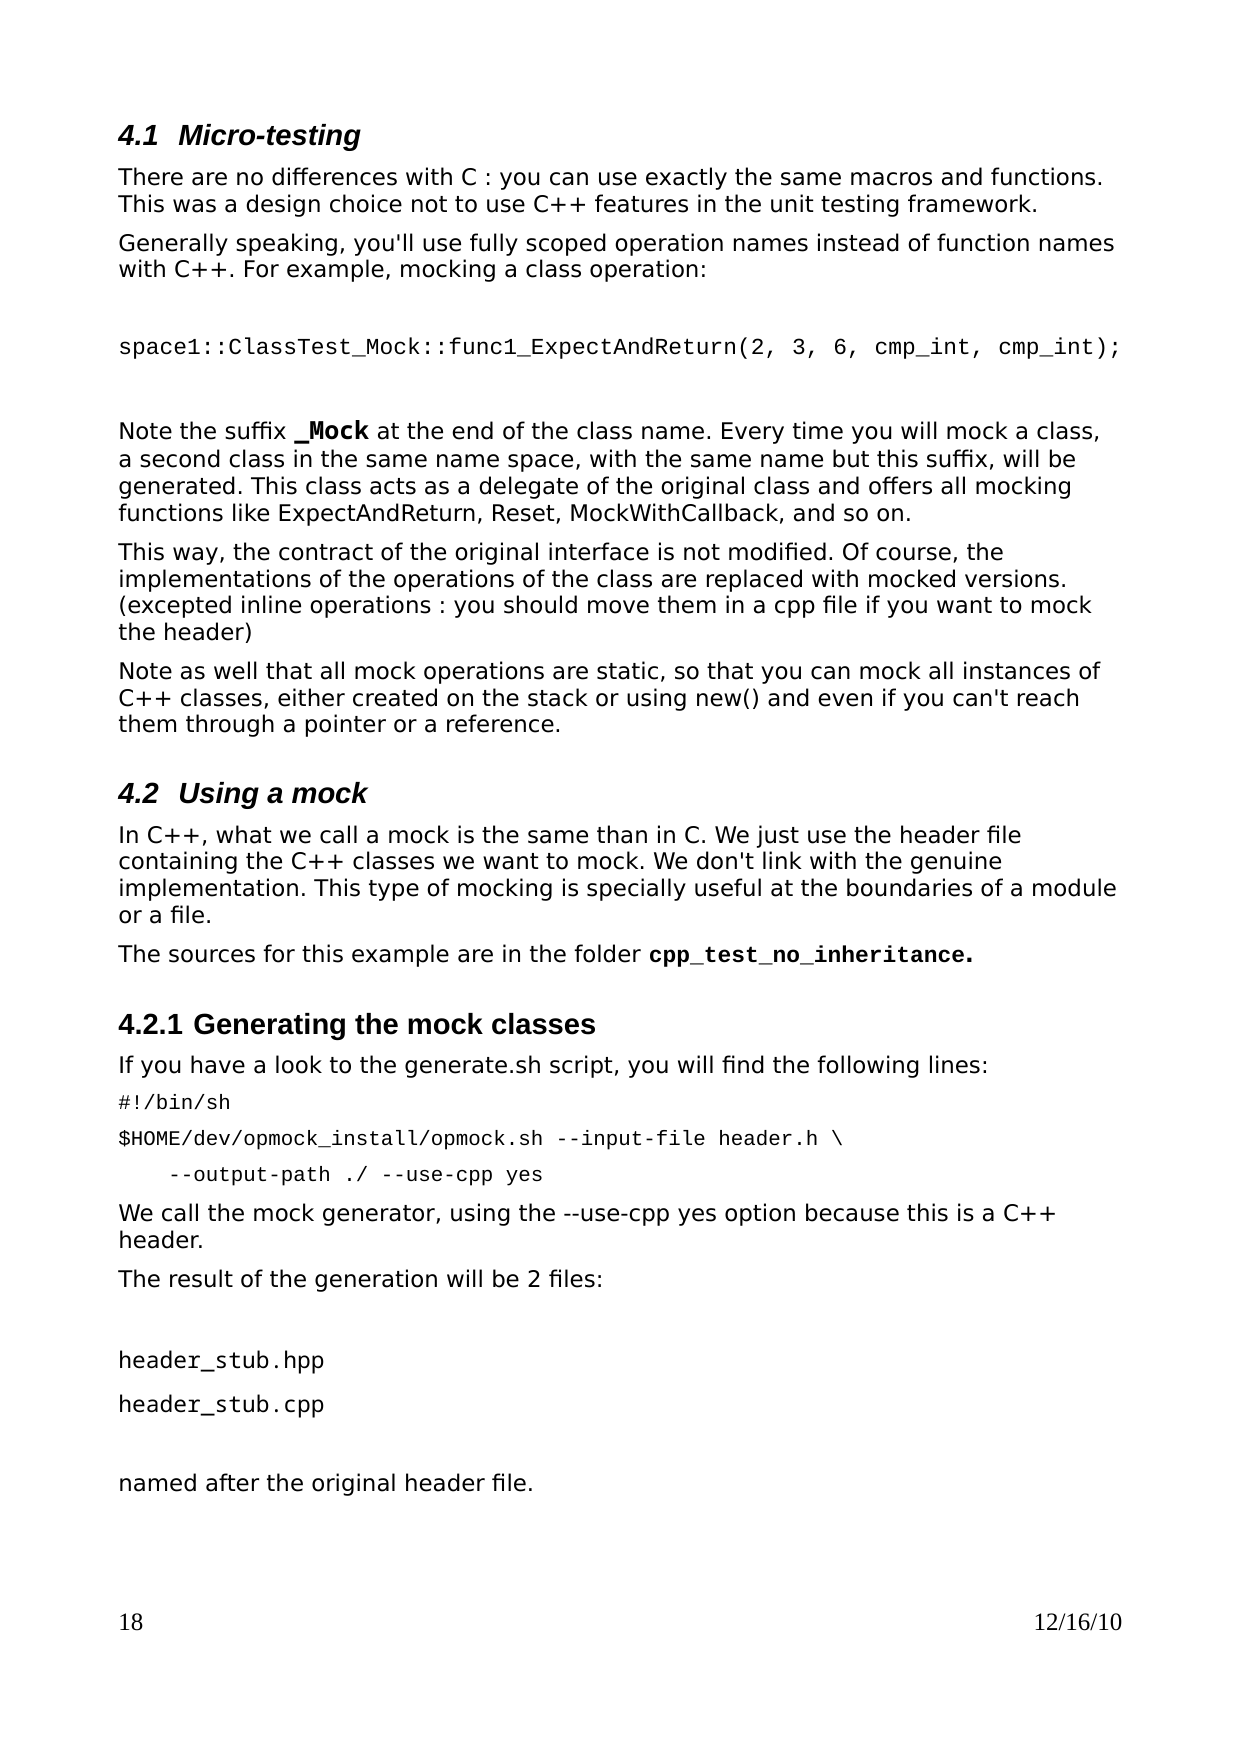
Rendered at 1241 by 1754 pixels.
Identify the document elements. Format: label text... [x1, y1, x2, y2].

text The result of the generation will be 2 files: [118, 1266, 1122, 1293]
text named after the original header file. [118, 1470, 1122, 1497]
text space1::ClassTest_Mock::func1_ExpectAndReturn(2, 3, 6, cmp_int, cmp_int); [118, 335, 1122, 361]
text Generally speaking, you'll use fully scoped operation names instead of function names with C++. For example, mocking a class operation: [118, 230, 1122, 283]
text This way, the contract of the original interface is not modified. Of course, the implementations of the operations of the class are replaced with mocked versions. (excepted inline operations : you should move them in a cpp file if you want to mock the header) [118, 539, 1122, 646]
subtitle Using a mock [118, 776, 1122, 809]
subtitle Generating the mock classes [118, 1007, 1122, 1040]
text header_stub.cpp [118, 1387, 1122, 1419]
text #!/bin/sh [118, 1092, 1122, 1116]
text There are no differences with C : you can use exactly the same macros and functions. This was a design choice not to use C++ features in the unit testing framework. [118, 164, 1122, 217]
text --output-path ./ --use-cpp yes [118, 1164, 1122, 1188]
text Note as well that all mock operations are static, so that you can mock all instances of C++ classes, either created on the stack or using new() and even if you can't reach them through a pointer or a reference. [118, 658, 1122, 738]
text header_stub.hpp [118, 1344, 1122, 1375]
text In C++, what we call a mock is the same than in C. We just use the header file containing the C++ classes we want to mock. We don't link with the genuine implementation. This type of mocking is specially useful at the boundaries of a module or a file. [118, 822, 1122, 928]
text We call the mock generator, using the --use-cpp yes option because this is a C++ header. [118, 1200, 1122, 1254]
text If you have a look to the generate.sh script, you will find the following lines: [118, 1053, 1122, 1079]
text Note the suffix _Mock at the end of the class name. Every time you will mock a class, a second class in the same name space, with the same name but this suffix, will be generated. This class acts as a delegate of the original class and offers all mocking functions like ExpectAndReturn, Reset, MockWithCallback, and so on. [118, 413, 1122, 527]
text The sources for this example are in the folder cpp_test_no_inheritance. [118, 941, 1122, 969]
text $HOME/dev/opmock_install/opmock.sh --input-file header.h \ [118, 1128, 1122, 1152]
subtitle Micro-testing [118, 118, 1122, 152]
